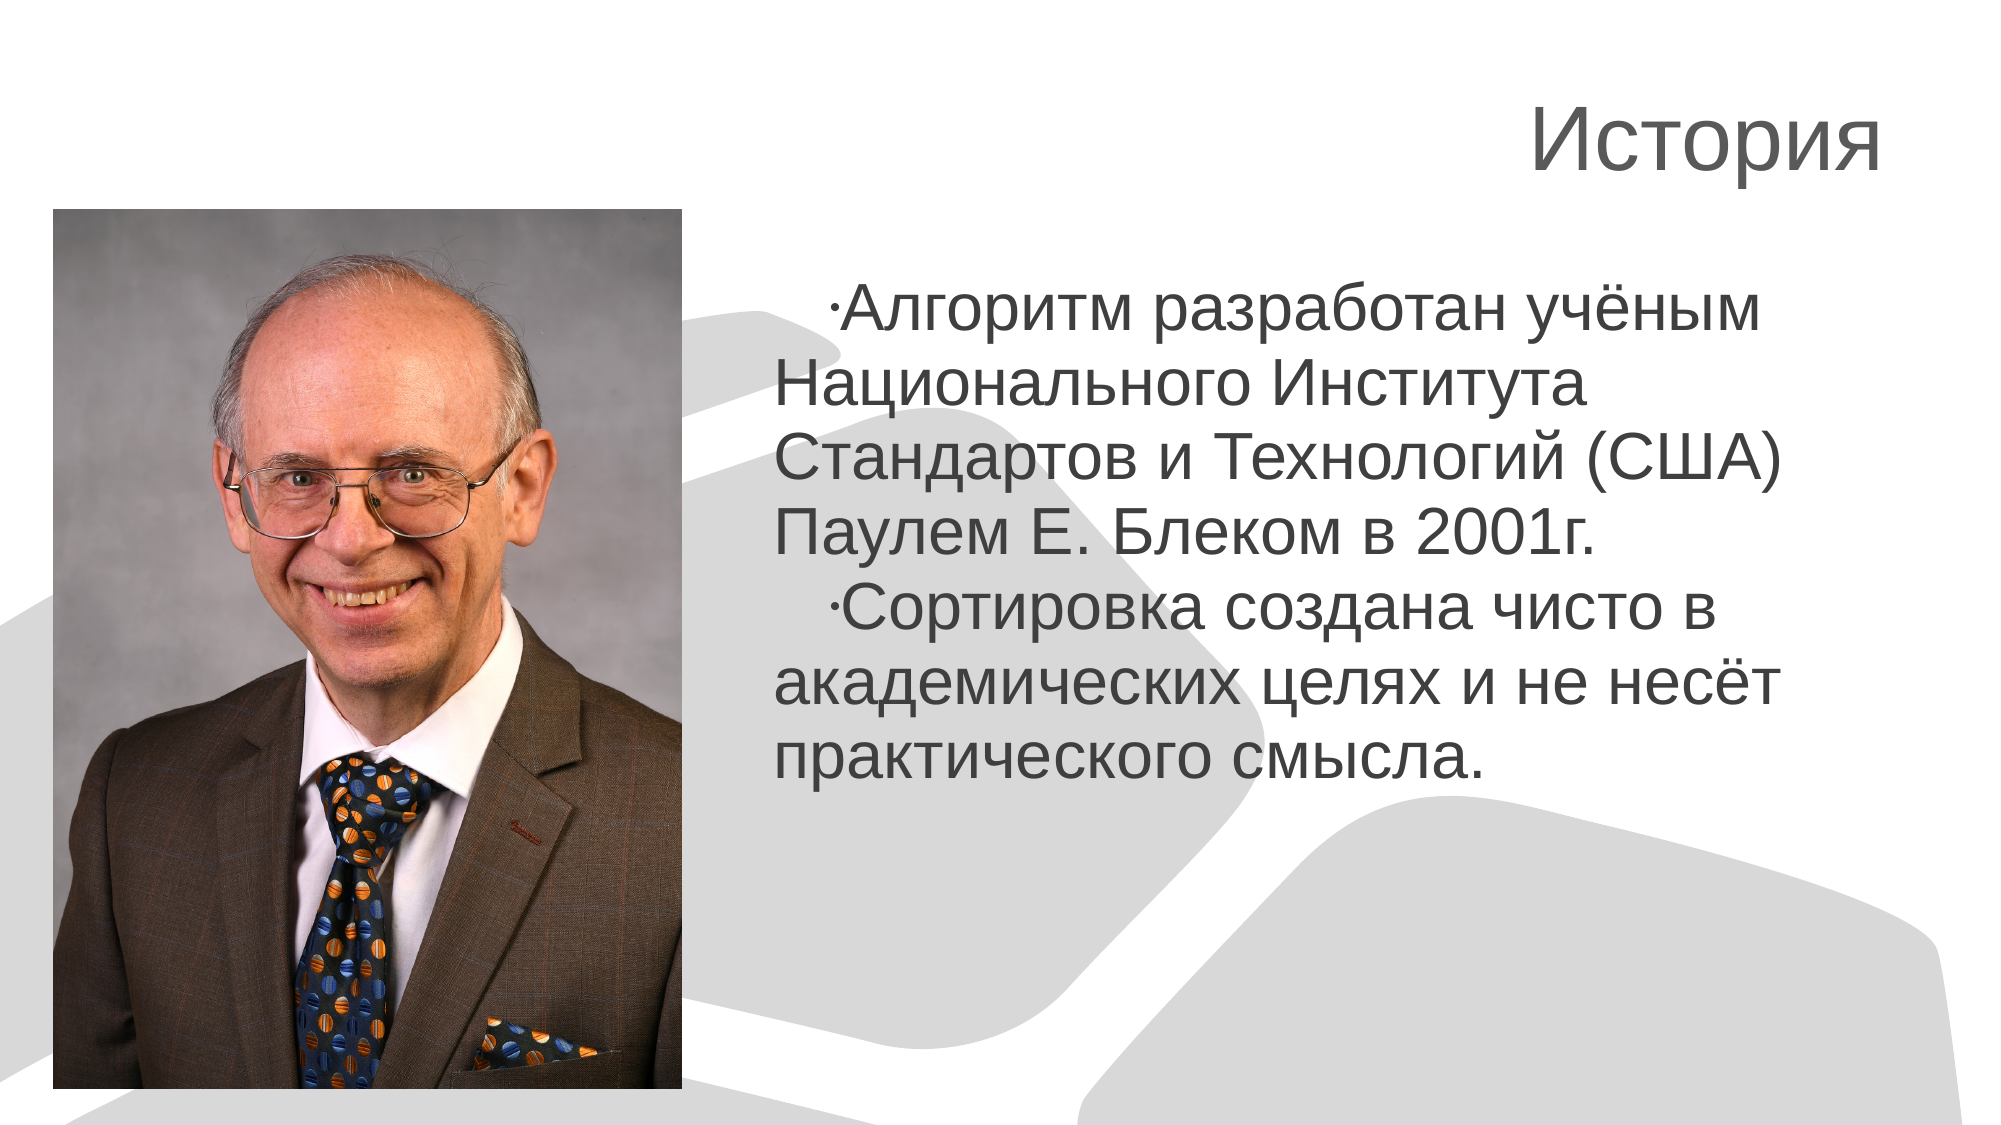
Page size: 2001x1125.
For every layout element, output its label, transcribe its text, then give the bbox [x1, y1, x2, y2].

picture [53, 209, 682, 1089]
title История [99, 45, 1900, 233]
list Алгоритм разработан учёным Национального Института Стандартов и Технологий (США) Паулем Е. Блеком в 2001г. Сортировка создана чисто в академических целях и не несёт практического смысла. [698, 262, 1901, 1005]
